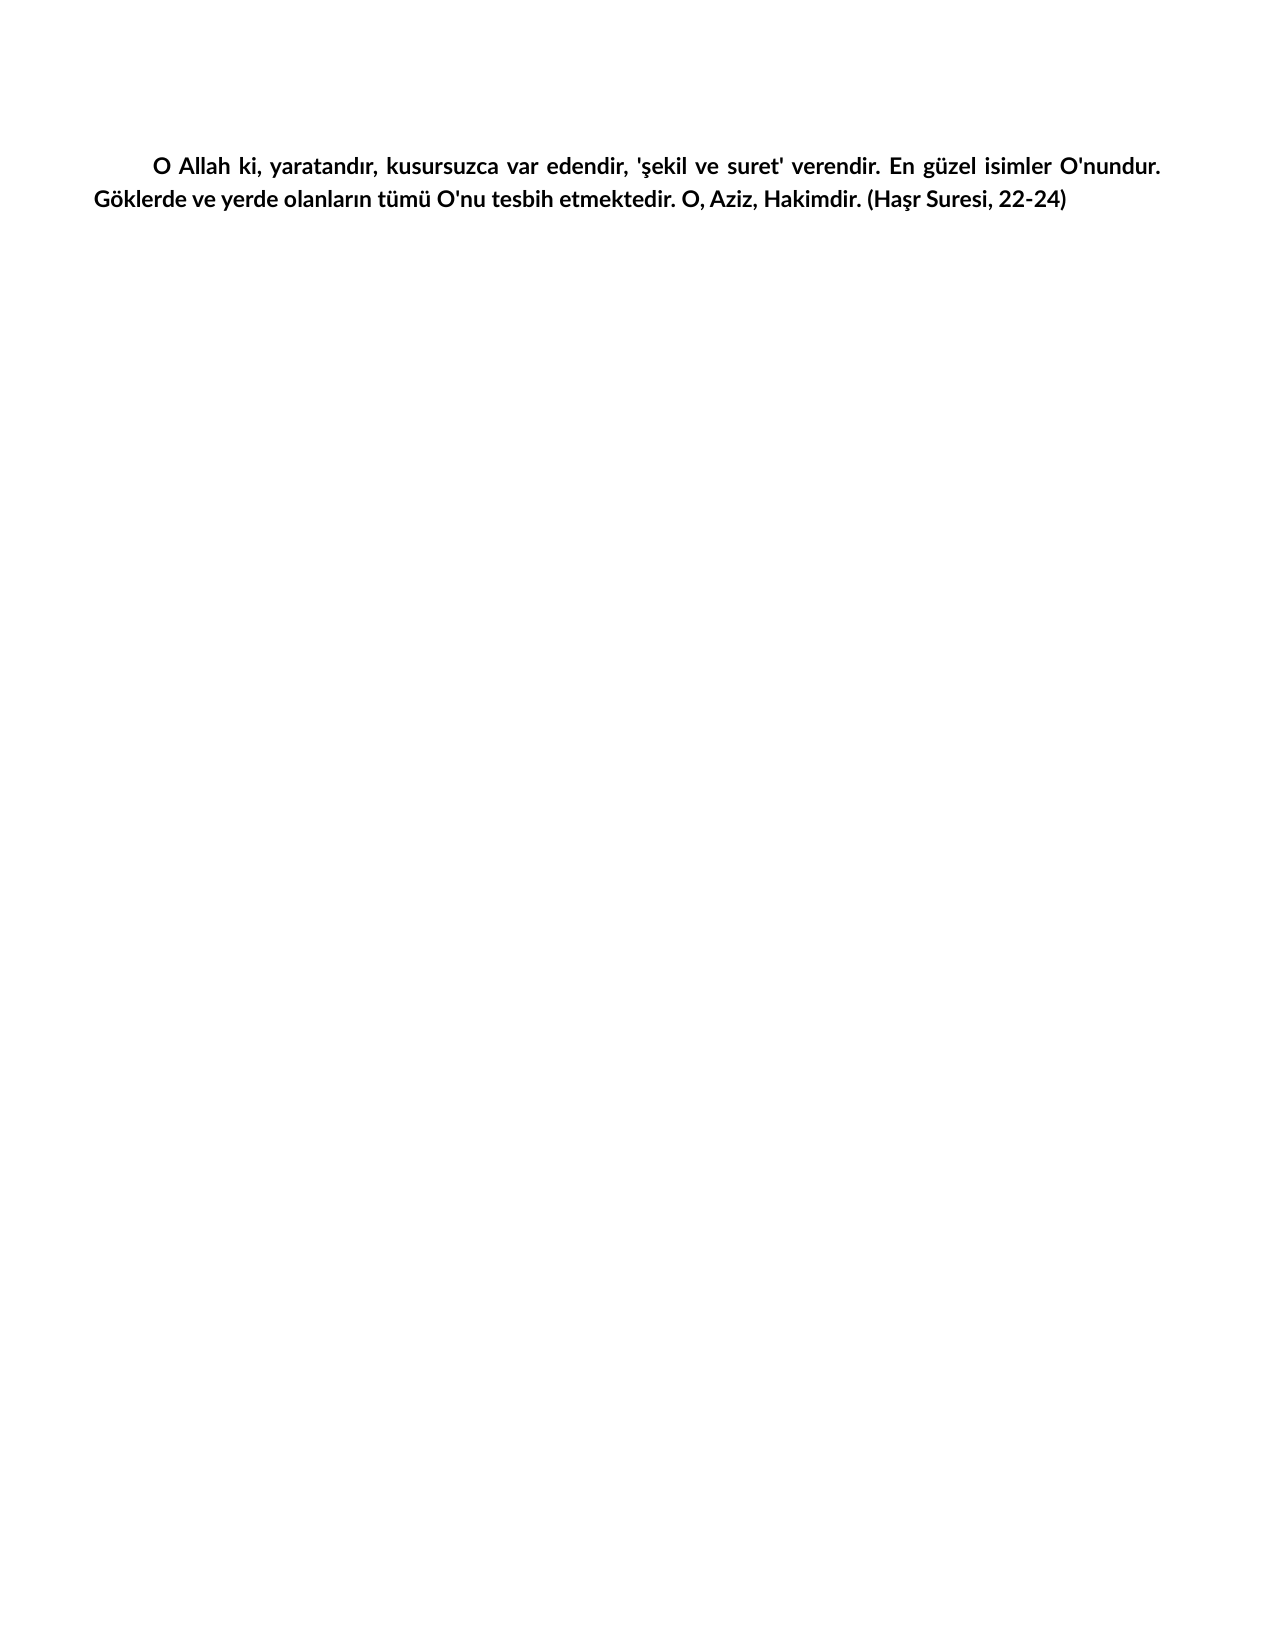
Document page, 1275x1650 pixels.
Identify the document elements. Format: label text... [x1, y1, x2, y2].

text O Allah ki, yaratandır, kusursuzca var edendir, 'şekil ve suret' verendir. En güzel isimler O'nundur. Göklerde ve yerde olanların tümü O'nu tesbih etmektedir. O, Aziz, Hakimdir. (Haşr Suresi, 22-24) [94, 148, 1162, 214]
